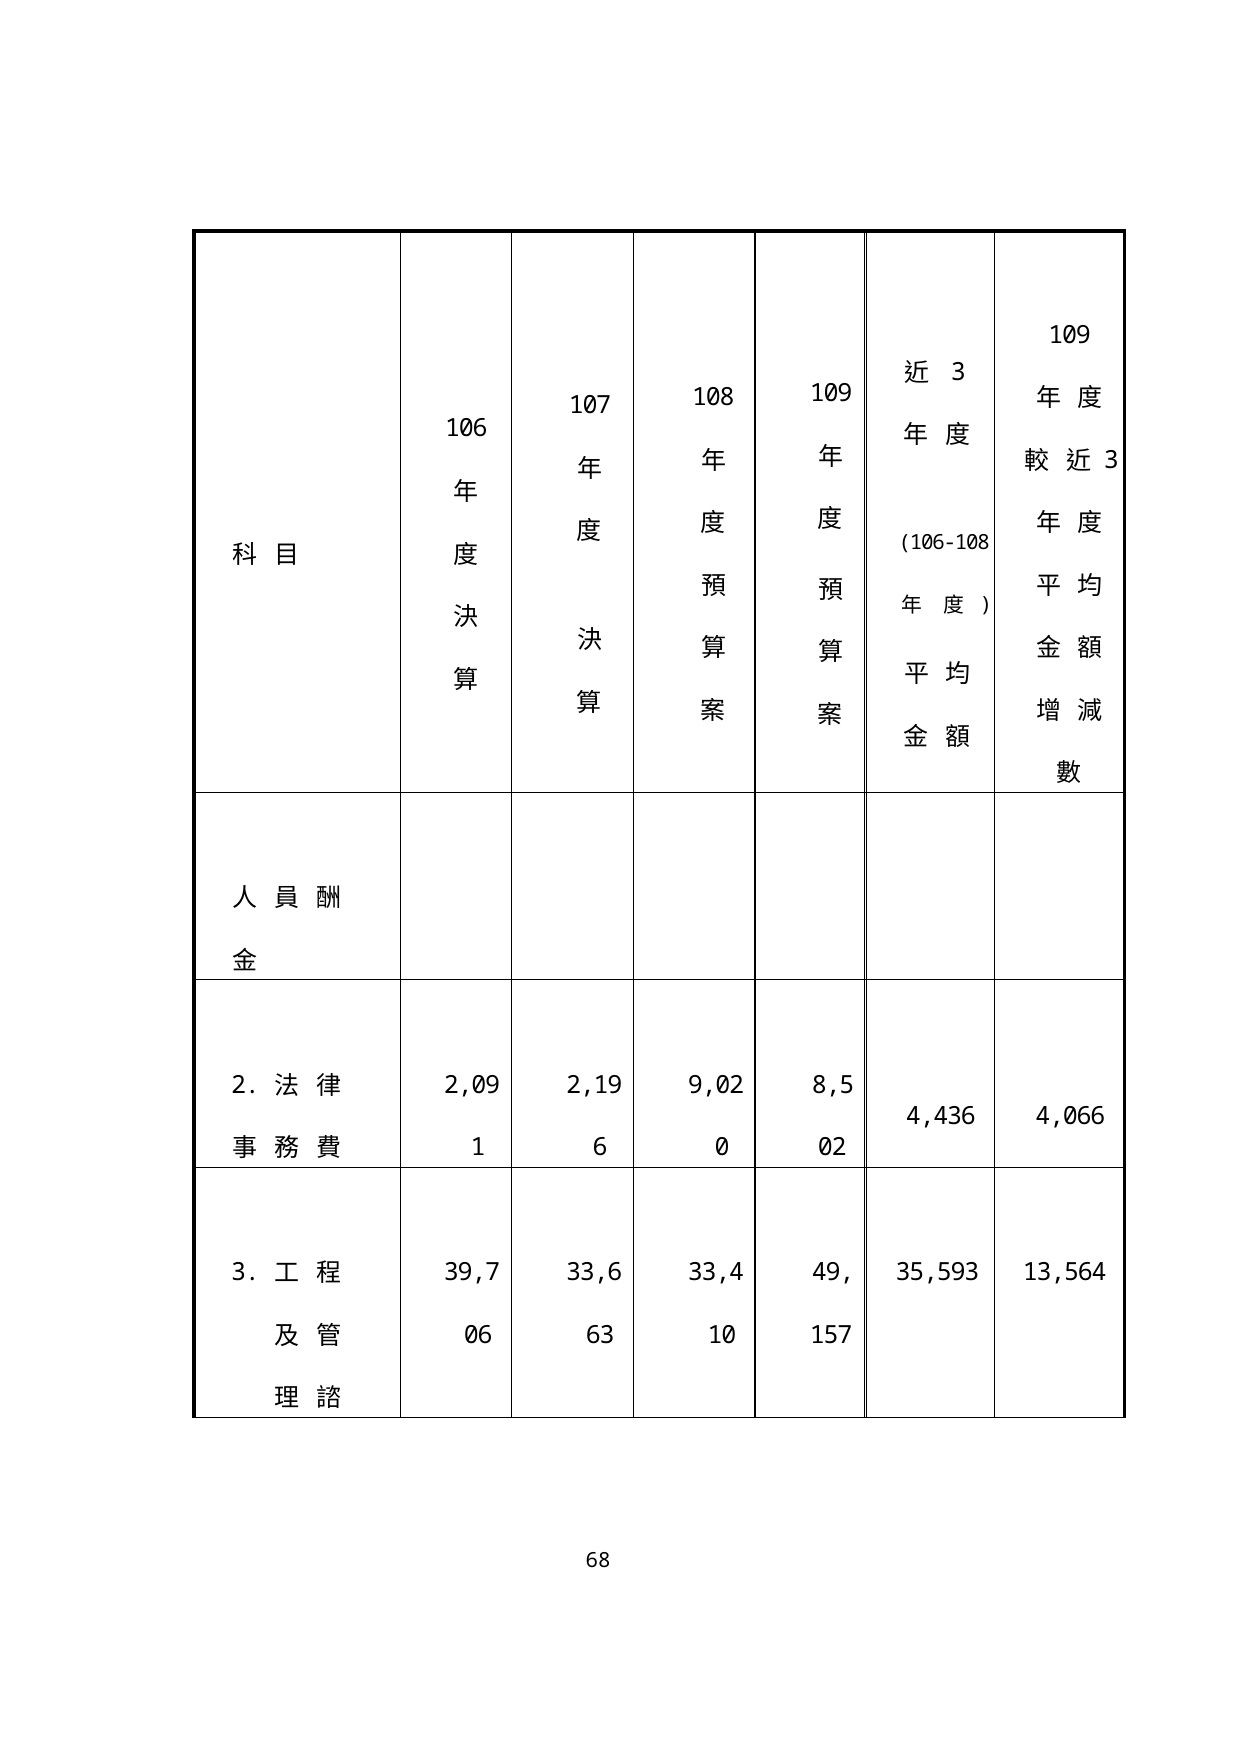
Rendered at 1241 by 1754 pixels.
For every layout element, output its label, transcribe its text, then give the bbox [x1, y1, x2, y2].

table_cell 49,157 [756, 1168, 864, 1417]
table_cell [867, 793, 994, 979]
table_cell 2,091 [401, 980, 511, 1167]
table_cell 33,663 [512, 1168, 633, 1417]
table_header 108年度 預算案 [634, 233, 754, 792]
table_cell 人員酬金 [196, 793, 400, 979]
table_cell 9,020 [634, 980, 754, 1167]
table_cell [756, 793, 864, 979]
table_cell 2.法律事務費 [196, 980, 400, 1167]
table_cell 13,564 [995, 1168, 1123, 1417]
table_cell 4,436 [867, 980, 994, 1167]
table_header 106年度決算 [401, 233, 511, 792]
table_cell 2,196 [512, 980, 633, 1167]
table_cell [634, 793, 754, 979]
table_header 近3年度 (106-108年度) 平均金額 [867, 233, 994, 792]
table_cell 4,066 [995, 980, 1123, 1167]
table_header 109年度 預算案 [756, 233, 864, 792]
table_cell 39,706 [401, 1168, 511, 1417]
table_header 107年度 決算 [512, 233, 633, 792]
table_cell - [401, 793, 511, 979]
table_cell 33,410 [634, 1168, 754, 1417]
table_cell [995, 793, 1123, 979]
table_header 科目 [196, 233, 400, 792]
table_cell [512, 793, 633, 979]
table_cell 35,593 [867, 1168, 994, 1417]
table_cell 3.工程及管理諮 [196, 1168, 400, 1417]
table_cell 8,502 [756, 980, 864, 1167]
table_header 109年度較近3年度平均金額增減數 [995, 233, 1123, 792]
